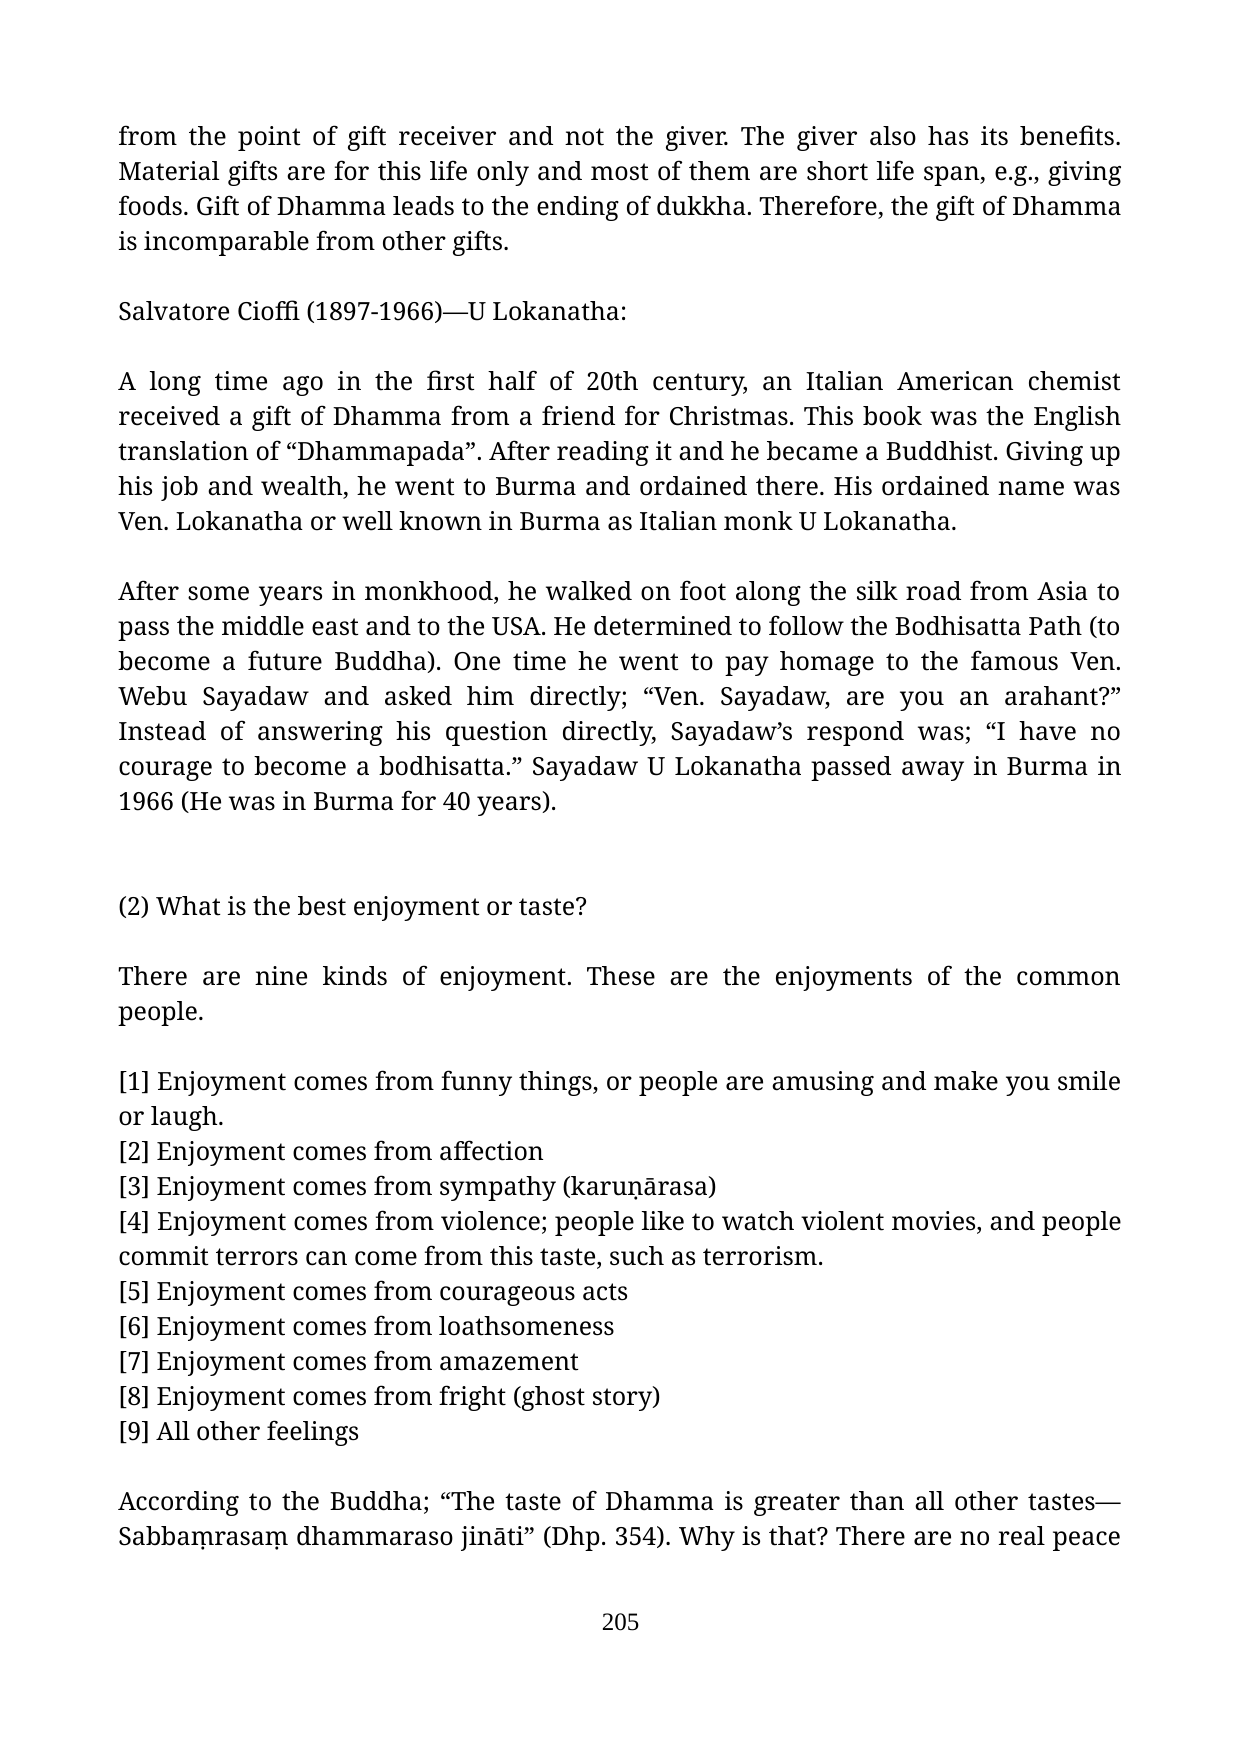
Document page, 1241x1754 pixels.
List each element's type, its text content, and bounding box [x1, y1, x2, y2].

text from the point of gift receiver and not the giver. The giver also has its benefits. Material gifts are for this life only and most of them are short life span, e.g., giving foods. Gift of Dhamma leads to the ending of dukkha. Therefore, the gift of Dhamma is incomparable from other gifts. Salvatore Cioffi (1897-1966)—U Lokanatha: A long time ago in the first half of 20th century, an Italian American chemist received a gift of Dhamma from a friend for Christmas. This book was the English translation of “Dhammapada”. After reading it and he became a Buddhist. Giving up his job and wealth, he went to Burma and ordained there. His ordained name was Ven. Lokanatha or well known in Burma as Italian monk U Lokanatha. After some years in monkhood, he walked on foot along the silk road from Asia to pass the middle east and to the USA. He determined to follow the Bodhisatta Path (to become a future Buddha). One time he went to pay homage to the famous Ven. Webu Sayadaw and asked him directly; “Ven. Sayadaw, are you an arahant?” Instead of answering his question directly, Sayadaw’s respond was; “I have no courage to become a bodhisatta.” Sayadaw U Lokanatha passed away in Burma in 1966 (He was in Burma for 40 years). (2) What is the best enjoyment or taste? There are nine kinds of enjoyment. These are the enjoyments of the common people. [1] Enjoyment comes from funny things, or people are amusing and make you smile or laugh. [2] Enjoyment comes from affection [3] Enjoyment comes from sympathy (karuṇārasa) [4] Enjoyment comes from violence; people like to watch violent movies, and people commit terrors can come from this taste, such as terrorism. [5] Enjoyment comes from courageous acts [6] Enjoyment comes from loathsomeness [7] Enjoyment comes from amazement [8] Enjoyment comes from fright (ghost story) [9] All other feelings According to the Buddha; “The taste of Dhamma is greater than all other tastes—Sabbaṃrasaṃ dhammaraso jināti” (Dhp. 354). Why is that? There are no real peace [118, 118, 1122, 1553]
